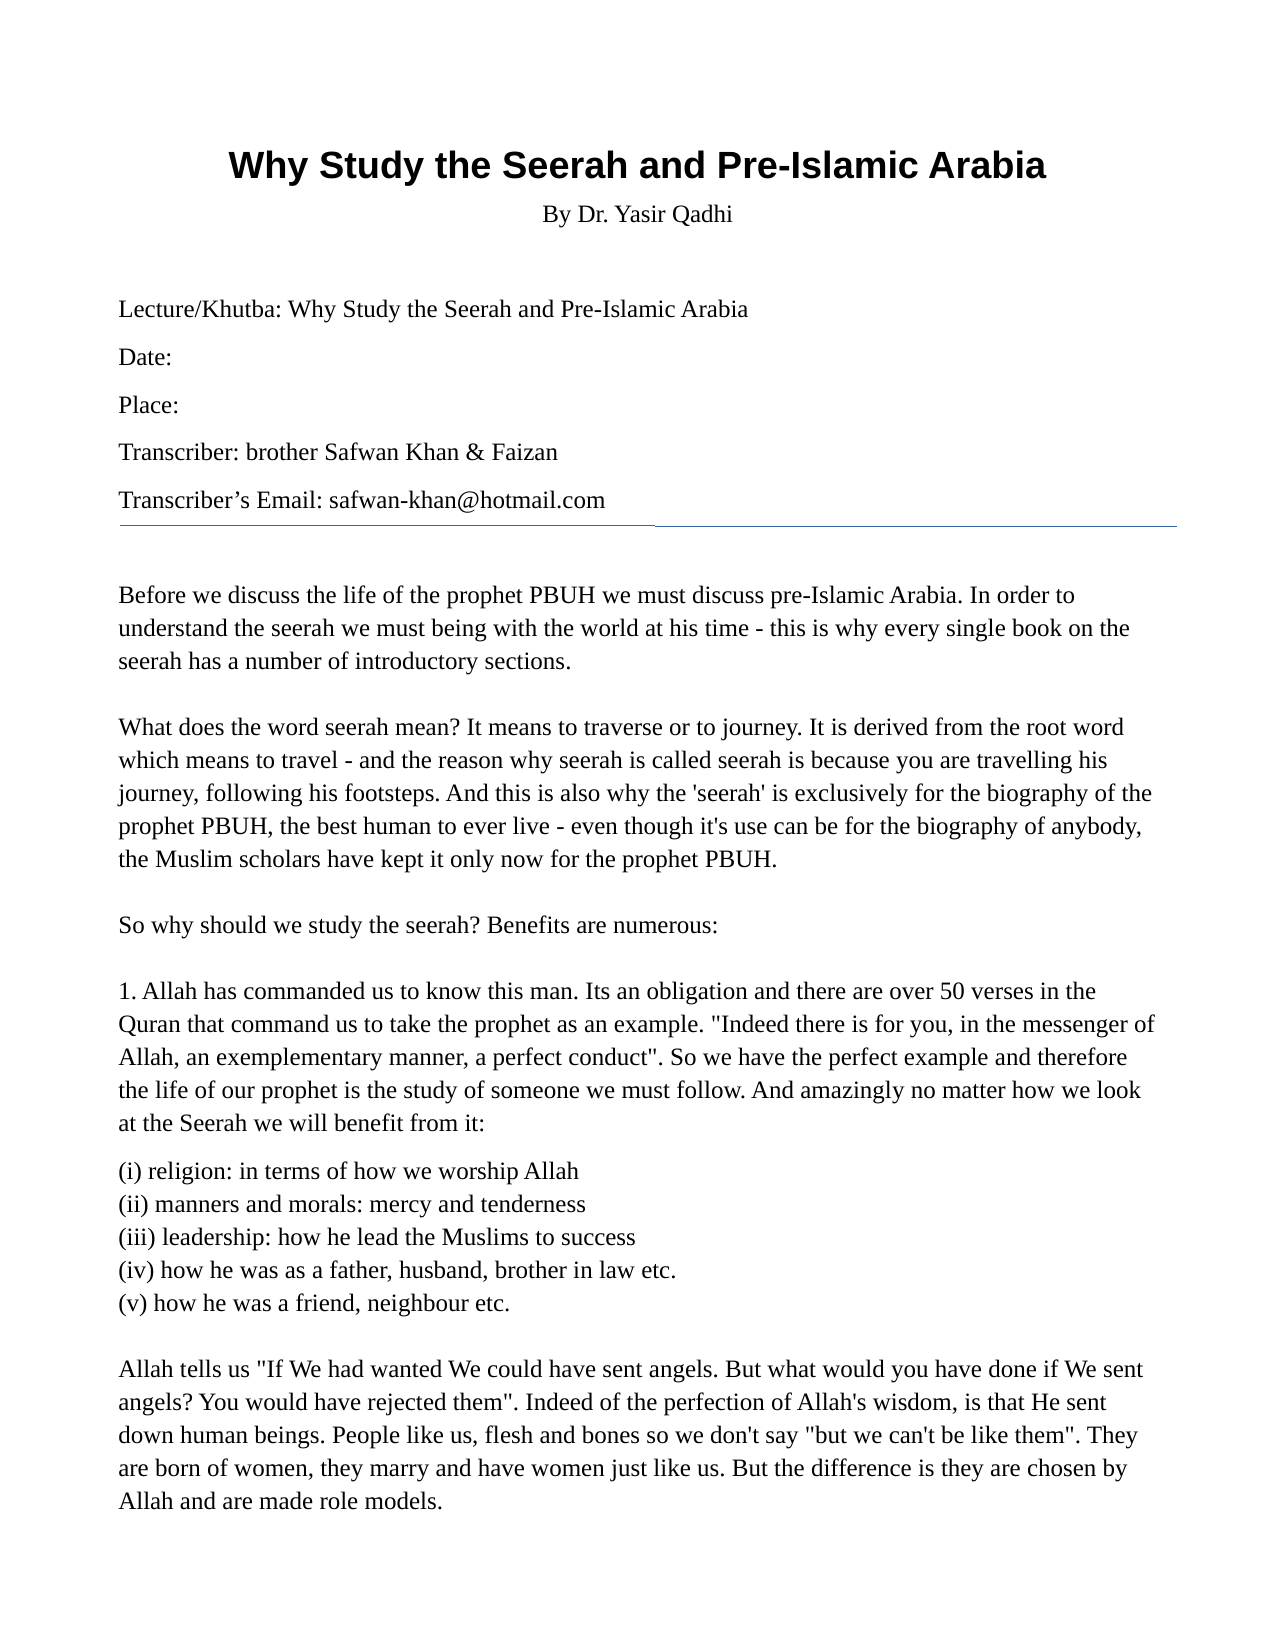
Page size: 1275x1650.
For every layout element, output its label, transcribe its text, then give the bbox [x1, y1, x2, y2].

text (i) religion: in terms of how we worship Allah (ii) manners and morals: mercy and tenderness (iii) leadership: how he lead the Muslims to success (iv) how he was as a father, husband, brother in law etc. (v) how he was a friend, neighbour etc. Allah tells us "If We had wanted We could have sent angels. But what would you have done if We sent angels? You would have rejected them". Indeed of the perfection of Allah's wisdom, is that He sent down human beings. People like us, flesh and bones so we don't say "but we can't be like them". They are born of women, they marry and have women just like us. But the difference is they are chosen by Allah and are made role models. [118, 1156, 1157, 1515]
text By Dr. Yasir Qadhi [118, 199, 1157, 228]
text Lecture/Khutba: Why Study the Seerah and Pre-Islamic Arabia [118, 294, 1157, 323]
text Place: [118, 390, 1157, 418]
subtitle Why Study the Seerah and Pre-Islamic Arabia [118, 143, 1157, 187]
text Transcriber: brother Safwan Khan & Faizan [118, 437, 1157, 466]
text Before we discuss the life of the prophet PBUH we must discuss pre-Islamic Arabia. In order to understand the seerah we must being with the world at his time - this is why every single book on the seerah has a number of introductory sections. What does the word seerah mean? It means to traverse or to journey. It is derived from the root word which means to travel - and the reason why seerah is called seerah is because you are travelling his journey, following his footsteps. And this is also why the 'seerah' is exclusively for the biography of the prophet PBUH, the best human to ever live - even though it's use can be for the biography of anybody, the Muslim scholars have kept it only now for the prophet PBUH. So why should we study the seerah? Benefits are numerous: 1. Allah has commanded us to know this man. Its an obligation and there are over 50 verses in the Quran that command us to take the prophet as an example. "Indeed there is for you, in the messenger of Allah, an exemplementary manner, a perfect conduct". So we have the perfect example and therefore the life of our prophet is the study of someone we must follow. And amazingly no matter how we look at the Seerah we will benefit from it: [118, 580, 1157, 1137]
text Transcriber’s Email: safwan-khan@hotmail.com [118, 485, 1157, 514]
text Date: [118, 342, 1157, 371]
